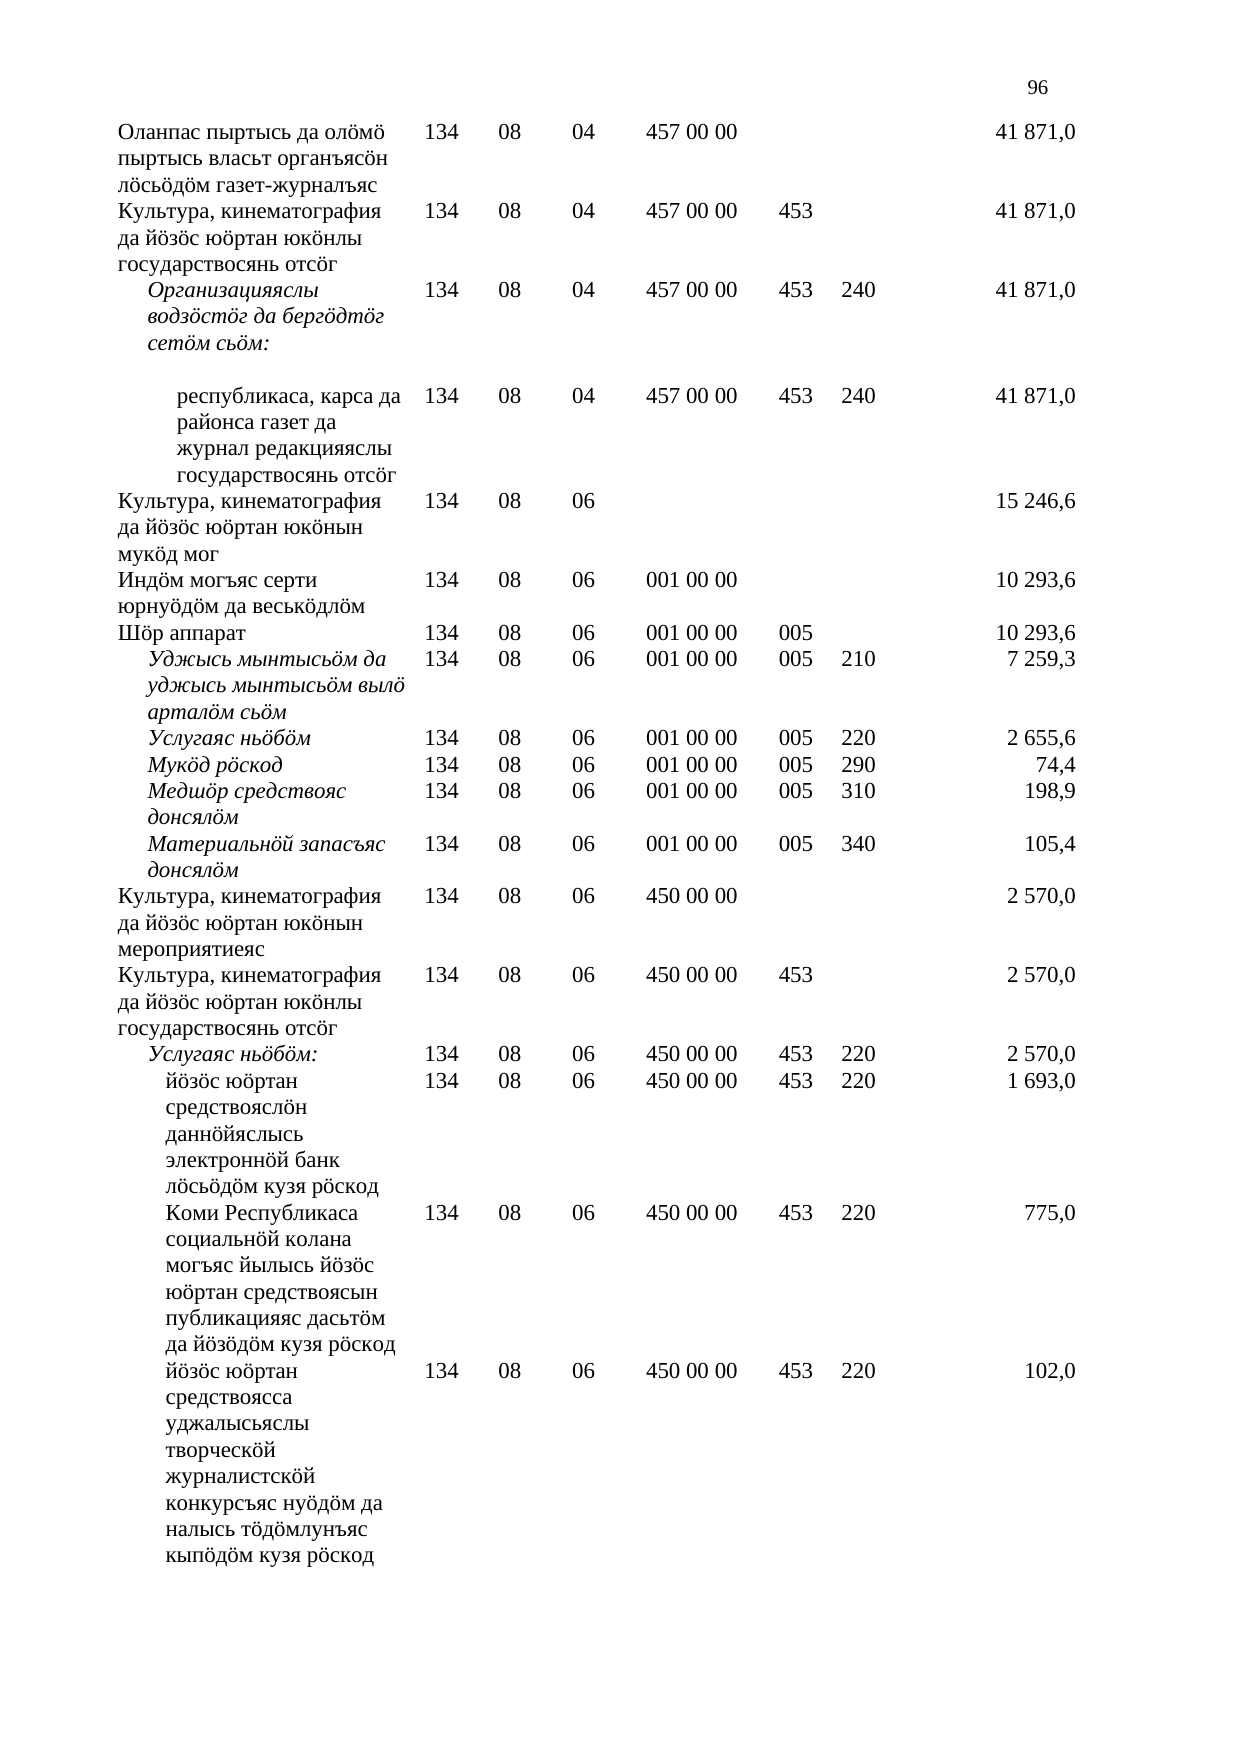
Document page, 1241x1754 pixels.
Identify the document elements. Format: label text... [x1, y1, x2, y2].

table_cell [832, 961, 906, 1041]
table_cell 15 246,6 [906, 487, 1084, 566]
table_cell Услугаяс ньöбöм: [109, 1041, 415, 1067]
table_cell йöзöс юöртан средствоясса уджалысьяслы творческöй журналистскöй конкурсъяс нуöдöм да налысь тöдöмлунъяс кыпöдöм кузя рöскод [109, 1357, 415, 1568]
table_cell 08 [489, 830, 563, 882]
table_cell 41 871,0 [906, 276, 1084, 382]
table_cell 7 259,3 [906, 645, 1084, 724]
table_cell 457 00 00 [637, 276, 770, 382]
table_cell [770, 487, 832, 566]
table_cell Культура, кинематография да йöзöс юöртан юкöнлы государствосянь отсöг [109, 197, 415, 276]
table_cell 134 [415, 830, 489, 882]
table_cell 41 871,0 [906, 197, 1084, 276]
table_cell 74,4 [906, 751, 1084, 777]
table_cell 001 00 00 [637, 777, 770, 830]
table_cell 005 [770, 619, 832, 645]
table_cell 06 [563, 751, 637, 777]
table_cell [832, 566, 906, 619]
table_cell [770, 883, 832, 961]
table_cell 08 [489, 1041, 563, 1067]
table_cell 08 [489, 724, 563, 751]
table_cell 10 293,6 [906, 619, 1084, 645]
table_cell 457 00 00 [637, 118, 770, 197]
table_cell 06 [563, 883, 637, 961]
table_cell 134 [415, 1041, 489, 1067]
table_cell 08 [489, 751, 563, 777]
table_cell [832, 883, 906, 961]
table_cell Шöр аппарат [109, 619, 415, 645]
table_cell 001 00 00 [637, 830, 770, 882]
table_cell 06 [563, 487, 637, 566]
table_cell 450 00 00 [637, 883, 770, 961]
table_cell 134 [415, 566, 489, 619]
table_cell 453 [770, 1357, 832, 1568]
table_cell Медшöр средствояс донсялöм [109, 777, 415, 830]
table_cell 450 00 00 [637, 1041, 770, 1067]
table_cell 04 [563, 197, 637, 276]
table_cell 2 655,6 [906, 724, 1084, 751]
table_cell 134 [415, 619, 489, 645]
table_cell 001 00 00 [637, 645, 770, 724]
table_cell 453 [770, 961, 832, 1041]
table_cell 457 00 00 [637, 382, 770, 487]
table_cell 450 00 00 [637, 1067, 770, 1199]
table_cell 453 [770, 276, 832, 382]
table_cell 06 [563, 777, 637, 830]
table_cell 08 [489, 883, 563, 961]
table_cell 06 [563, 1067, 637, 1199]
table_cell 453 [770, 197, 832, 276]
table_cell 198,9 [906, 777, 1084, 830]
table_cell 06 [563, 724, 637, 751]
table_cell 220 [832, 1199, 906, 1357]
table_cell Оланпас пыртысь да олöмö пыртысь власьт органъясöн лöсьöдöм газет-журналъяс [109, 118, 415, 197]
table_cell 005 [770, 830, 832, 882]
table_cell Индöм могъяс серти юрнуöдöм да веськöдлöм [109, 566, 415, 619]
table_cell 134 [415, 883, 489, 961]
table_cell 06 [563, 645, 637, 724]
table_cell 08 [489, 1357, 563, 1568]
table_cell 134 [415, 276, 489, 382]
table_cell [770, 118, 832, 197]
table_cell 453 [770, 1041, 832, 1067]
table_cell 134 [415, 751, 489, 777]
table_cell Услугаяс ньöбöм [109, 724, 415, 751]
table_cell 220 [832, 1067, 906, 1199]
table_cell [832, 487, 906, 566]
table_cell 134 [415, 1357, 489, 1568]
table_cell 134 [415, 777, 489, 830]
table_cell 001 00 00 [637, 724, 770, 751]
table_cell 005 [770, 777, 832, 830]
table_cell 08 [489, 382, 563, 487]
table_cell йöзöс юöртан средствояслöн даннöйяслысь электроннöй банк лöсьöдöм кузя рöскод [109, 1067, 415, 1199]
table_cell 08 [489, 118, 563, 197]
table_cell 08 [489, 777, 563, 830]
table_cell 210 [832, 645, 906, 724]
table_cell 2 570,0 [906, 961, 1084, 1041]
table_cell 134 [415, 382, 489, 487]
table_cell 001 00 00 [637, 751, 770, 777]
table_cell республикаса, карса да районса газет да журнал редакцияяслы государствосянь отсöг [109, 382, 415, 487]
table_cell 10 293,6 [906, 566, 1084, 619]
table_cell 08 [489, 1067, 563, 1199]
table_cell 220 [832, 1041, 906, 1067]
table_cell 08 [489, 276, 563, 382]
table_cell 41 871,0 [906, 118, 1084, 197]
table_cell 08 [489, 645, 563, 724]
table_cell Культура, кинематография да йöзöс юöртан юкöнын мукöд мог [109, 487, 415, 566]
table_cell 134 [415, 487, 489, 566]
table_cell Уджысь мынтысьöм да уджысь мынтысьöм вылö арталöм сьöм [109, 645, 415, 724]
table_cell [832, 197, 906, 276]
table_cell 06 [563, 619, 637, 645]
table_cell 04 [563, 276, 637, 382]
table_cell Материальнöй запасъяс донсялöм [109, 830, 415, 882]
table_cell [832, 118, 906, 197]
table_cell Культура, кинематография да йöзöс юöртан юкöнын мероприятиеяс [109, 883, 415, 961]
table_cell 457 00 00 [637, 197, 770, 276]
table_cell 220 [832, 724, 906, 751]
table_cell 220 [832, 1357, 906, 1568]
table_cell 240 [832, 382, 906, 487]
table_cell 08 [489, 1199, 563, 1357]
table_cell 134 [415, 118, 489, 197]
table_cell [770, 566, 832, 619]
table_cell 105,4 [906, 830, 1084, 882]
table_cell 102,0 [906, 1357, 1084, 1568]
table_cell 005 [770, 645, 832, 724]
table_cell 453 [770, 382, 832, 487]
table_cell [637, 487, 770, 566]
table_cell 134 [415, 961, 489, 1041]
table_cell Культура, кинематография да йöзöс юöртан юкöнлы государствосянь отсöг [109, 961, 415, 1041]
table_cell 08 [489, 566, 563, 619]
table_cell 775,0 [906, 1199, 1084, 1357]
table_cell 41 871,0 [906, 382, 1084, 487]
table_cell Организацияяслы водзöстöг да бергöдтöг сетöм сьöм: [109, 276, 415, 382]
table_cell 450 00 00 [637, 1357, 770, 1568]
table_cell 453 [770, 1199, 832, 1357]
table_cell 2 570,0 [906, 1041, 1084, 1067]
table_cell 06 [563, 1041, 637, 1067]
table_cell Коми Республикаса социальнöй колана могъяс йылысь йöзöс юöртан средствоясын публикацияяс дасьтöм да йöзöдöм кузя рöскод [109, 1199, 415, 1357]
table_cell 08 [489, 619, 563, 645]
table_cell 134 [415, 1067, 489, 1199]
table_cell 340 [832, 830, 906, 882]
table_cell 005 [770, 751, 832, 777]
table_cell 06 [563, 566, 637, 619]
table_cell [832, 619, 906, 645]
table_cell 2 570,0 [906, 883, 1084, 961]
table_cell 240 [832, 276, 906, 382]
table_cell 08 [489, 961, 563, 1041]
table_cell 06 [563, 1357, 637, 1568]
table_cell 06 [563, 1199, 637, 1357]
table_cell 06 [563, 830, 637, 882]
table_cell 001 00 00 [637, 619, 770, 645]
table_cell 04 [563, 118, 637, 197]
table_cell 134 [415, 645, 489, 724]
table_cell 450 00 00 [637, 961, 770, 1041]
table_cell 290 [832, 751, 906, 777]
table_cell 001 00 00 [637, 566, 770, 619]
table_cell 134 [415, 724, 489, 751]
table_cell 453 [770, 1067, 832, 1199]
table_cell 450 00 00 [637, 1199, 770, 1357]
table_cell 134 [415, 1199, 489, 1357]
table_cell 1 693,0 [906, 1067, 1084, 1199]
table_cell 08 [489, 487, 563, 566]
table_cell 134 [415, 197, 489, 276]
table_cell 04 [563, 382, 637, 487]
table_cell 06 [563, 961, 637, 1041]
table_cell Мукöд рöскод [109, 751, 415, 777]
table_cell 310 [832, 777, 906, 830]
table_cell 005 [770, 724, 832, 751]
table_cell 08 [489, 197, 563, 276]
